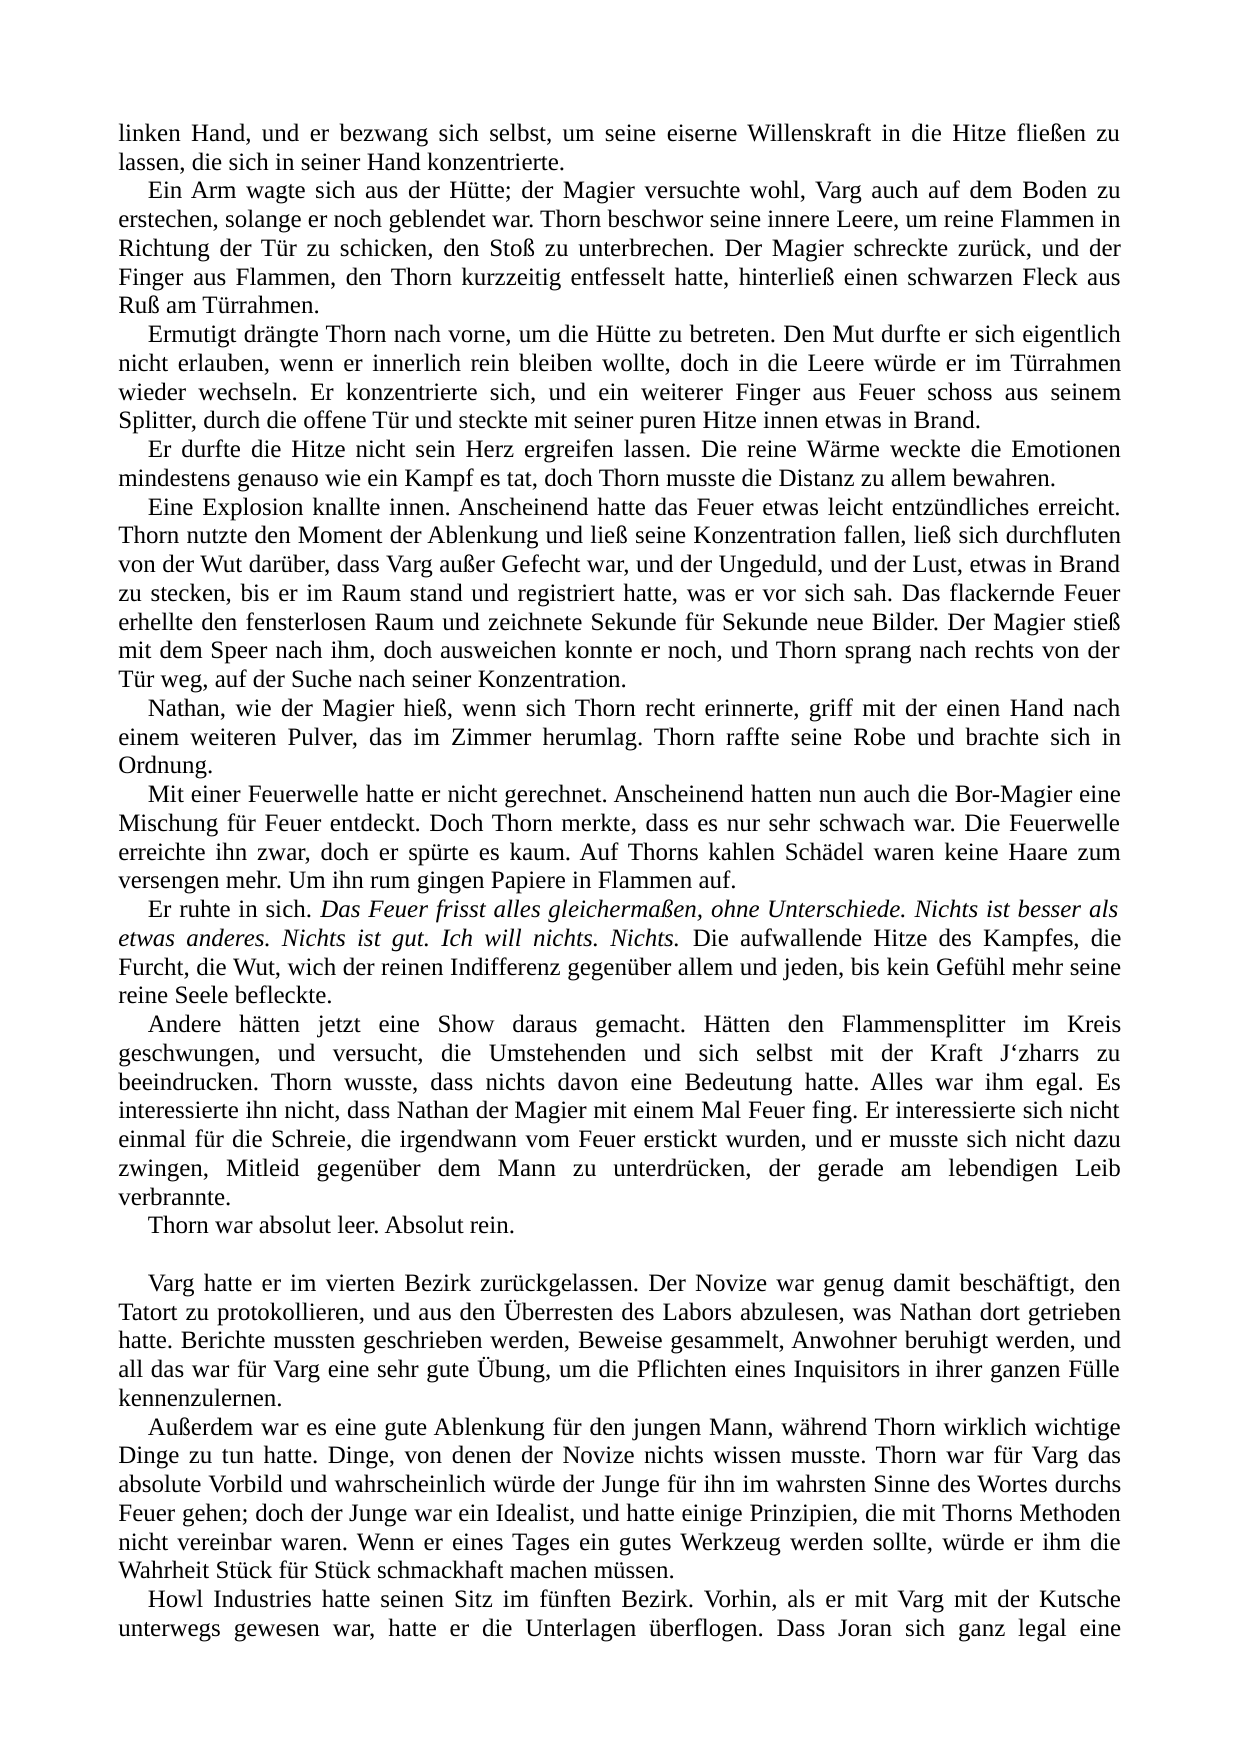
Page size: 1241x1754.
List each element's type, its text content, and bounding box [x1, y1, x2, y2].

text Mit einer Feuerwelle hatte er nicht gerechnet. Anscheinend hatten nun auch die Bor-Magier eine Mischung für Feuer entdeckt. Doch Thorn merkte, dass es nur sehr schwach war. Die Feuerwelle erreichte ihn zwar, doch er spürte es kaum. Auf Thorns kahlen Schädel waren keine Haare zum versengen mehr. Um ihn rum gingen Papiere in Flammen auf. [118, 779, 1122, 894]
text Außerdem war es eine gute Ablenkung für den jungen Mann, während Thorn wirklich wichtige Dinge zu tun hatte. Dinge, von denen der Novize nichts wissen musste. Thorn war für Varg das absolute Vorbild und wahrscheinlich würde der Junge für ihn im wahrsten Sinne des Wortes durchs Feuer gehen; doch der Junge war ein Idealist, und hatte einige Prinzipien, die mit Thorns Methoden nicht vereinbar waren. Wenn er eines Tages ein gutes Werkzeug werden sollte, würde er ihm die Wahrheit Stück für Stück schmackhaft machen müssen. [118, 1412, 1122, 1584]
text Varg hatte er im vierten Bezirk zurückgelassen. Der Novize war genug damit beschäftigt, den Tatort zu protokollieren, und aus den Überresten des Labors abzulesen, was Nathan dort getrieben hatte. Berichte mussten geschrieben werden, Beweise gesammelt, Anwohner beruhigt werden, und all das war für Varg eine sehr gute Übung, um die Pflichten eines Inquisitors in ihrer ganzen Fülle kennenzulernen. [118, 1268, 1122, 1412]
text linken Hand, und er bezwang sich selbst, um seine eiserne Willenskraft in die Hitze fließen zu lassen, die sich in seiner Hand konzentrierte. [118, 118, 1122, 176]
text Ermutigt drängte Thorn nach vorne, um die Hütte zu betreten. Den Mut durfte er sich eigentlich nicht erlauben, wenn er innerlich rein bleiben wollte, doch in die Leere würde er im Türrahmen wieder wechseln. Er konzentrierte sich, und ein weiterer Finger aus Feuer schoss aus seinem Splitter, durch die offene Tür und steckte mit seiner puren Hitze innen etwas in Brand. [118, 319, 1122, 434]
text Howl Industries hatte seinen Sitz im fünften Bezirk. Vorhin, als er mit Varg mit der Kutsche unterwegs gewesen war, hatte er die Unterlagen überflogen. Dass Joran sich ganz legal eine [118, 1584, 1122, 1642]
text Andere hätten jetzt eine Show daraus gemacht. Hätten den Flammensplitter im Kreis geschwungen, und versucht, die Umstehenden und sich selbst mit der Kraft J‘zharrs zu beeindrucken. Thorn wusste, dass nichts davon eine Bedeutung hatte. Alles war ihm egal. Es interessierte ihn nicht, dass Nathan der Magier mit einem Mal Feuer fing. Er interessierte sich nicht einmal für die Schreie, die irgendwann vom Feuer erstickt wurden, und er musste sich nicht dazu zwingen, Mitleid gegenüber dem Mann zu unterdrücken, der gerade am lebendigen Leib verbrannte. [118, 1009, 1122, 1211]
text Er durfte die Hitze nicht sein Herz ergreifen lassen. Die reine Wärme weckte die Emotionen mindestens genauso wie ein Kampf es tat, doch Thorn musste die Distanz zu allem bewahren. [118, 434, 1122, 492]
text Nathan, wie der Magier hieß, wenn sich Thorn recht erinnerte, griff mit der einen Hand nach einem weiteren Pulver, das im Zimmer herumlag. Thorn raffte seine Robe und brachte sich in Ordnung. [118, 693, 1122, 779]
text Ein Arm wagte sich aus der Hütte; der Magier versuchte wohl, Varg auch auf dem Boden zu erstechen, solange er noch geblendet war. Thorn beschwor seine innere Leere, um reine Flammen in Richtung der Tür zu schicken, den Stoß zu unterbrechen. Der Magier schreckte zurück, und der Finger aus Flammen, den Thorn kurzzeitig entfesselt hatte, hinterließ einen schwarzen Fleck aus Ruß am Türrahmen. [118, 176, 1122, 319]
text Er ruhte in sich. Das Feuer frisst alles gleichermaßen, ohne Unterschiede. Nichts ist besser als etwas anderes. Nichts ist gut. Ich will nichts. Nichts. Die aufwallende Hitze des Kampfes, die Furcht, die Wut, wich der reinen Indifferenz gegenüber allem und jeden, bis kein Gefühl mehr seine reine Seele befleckte. [118, 894, 1122, 1009]
text Thorn war absolut leer. Absolut rein. [118, 1211, 1122, 1239]
text Eine Explosion knallte innen. Anscheinend hatte das Feuer etwas leicht entzündliches erreicht. Thorn nutzte den Moment der Ablenkung und ließ seine Konzentration fallen, ließ sich durchfluten von der Wut darüber, dass Varg außer Gefecht war, und der Ungeduld, und der Lust, etwas in Brand zu stecken, bis er im Raum stand und registriert hatte, was er vor sich sah. Das flackernde Feuer erhellte den fensterlosen Raum und zeichnete Sekunde für Sekunde neue Bilder. Der Magier stieß mit dem Speer nach ihm, doch ausweichen konnte er noch, und Thorn sprang nach rechts von der Tür weg, auf der Suche nach seiner Konzentration. [118, 492, 1122, 693]
